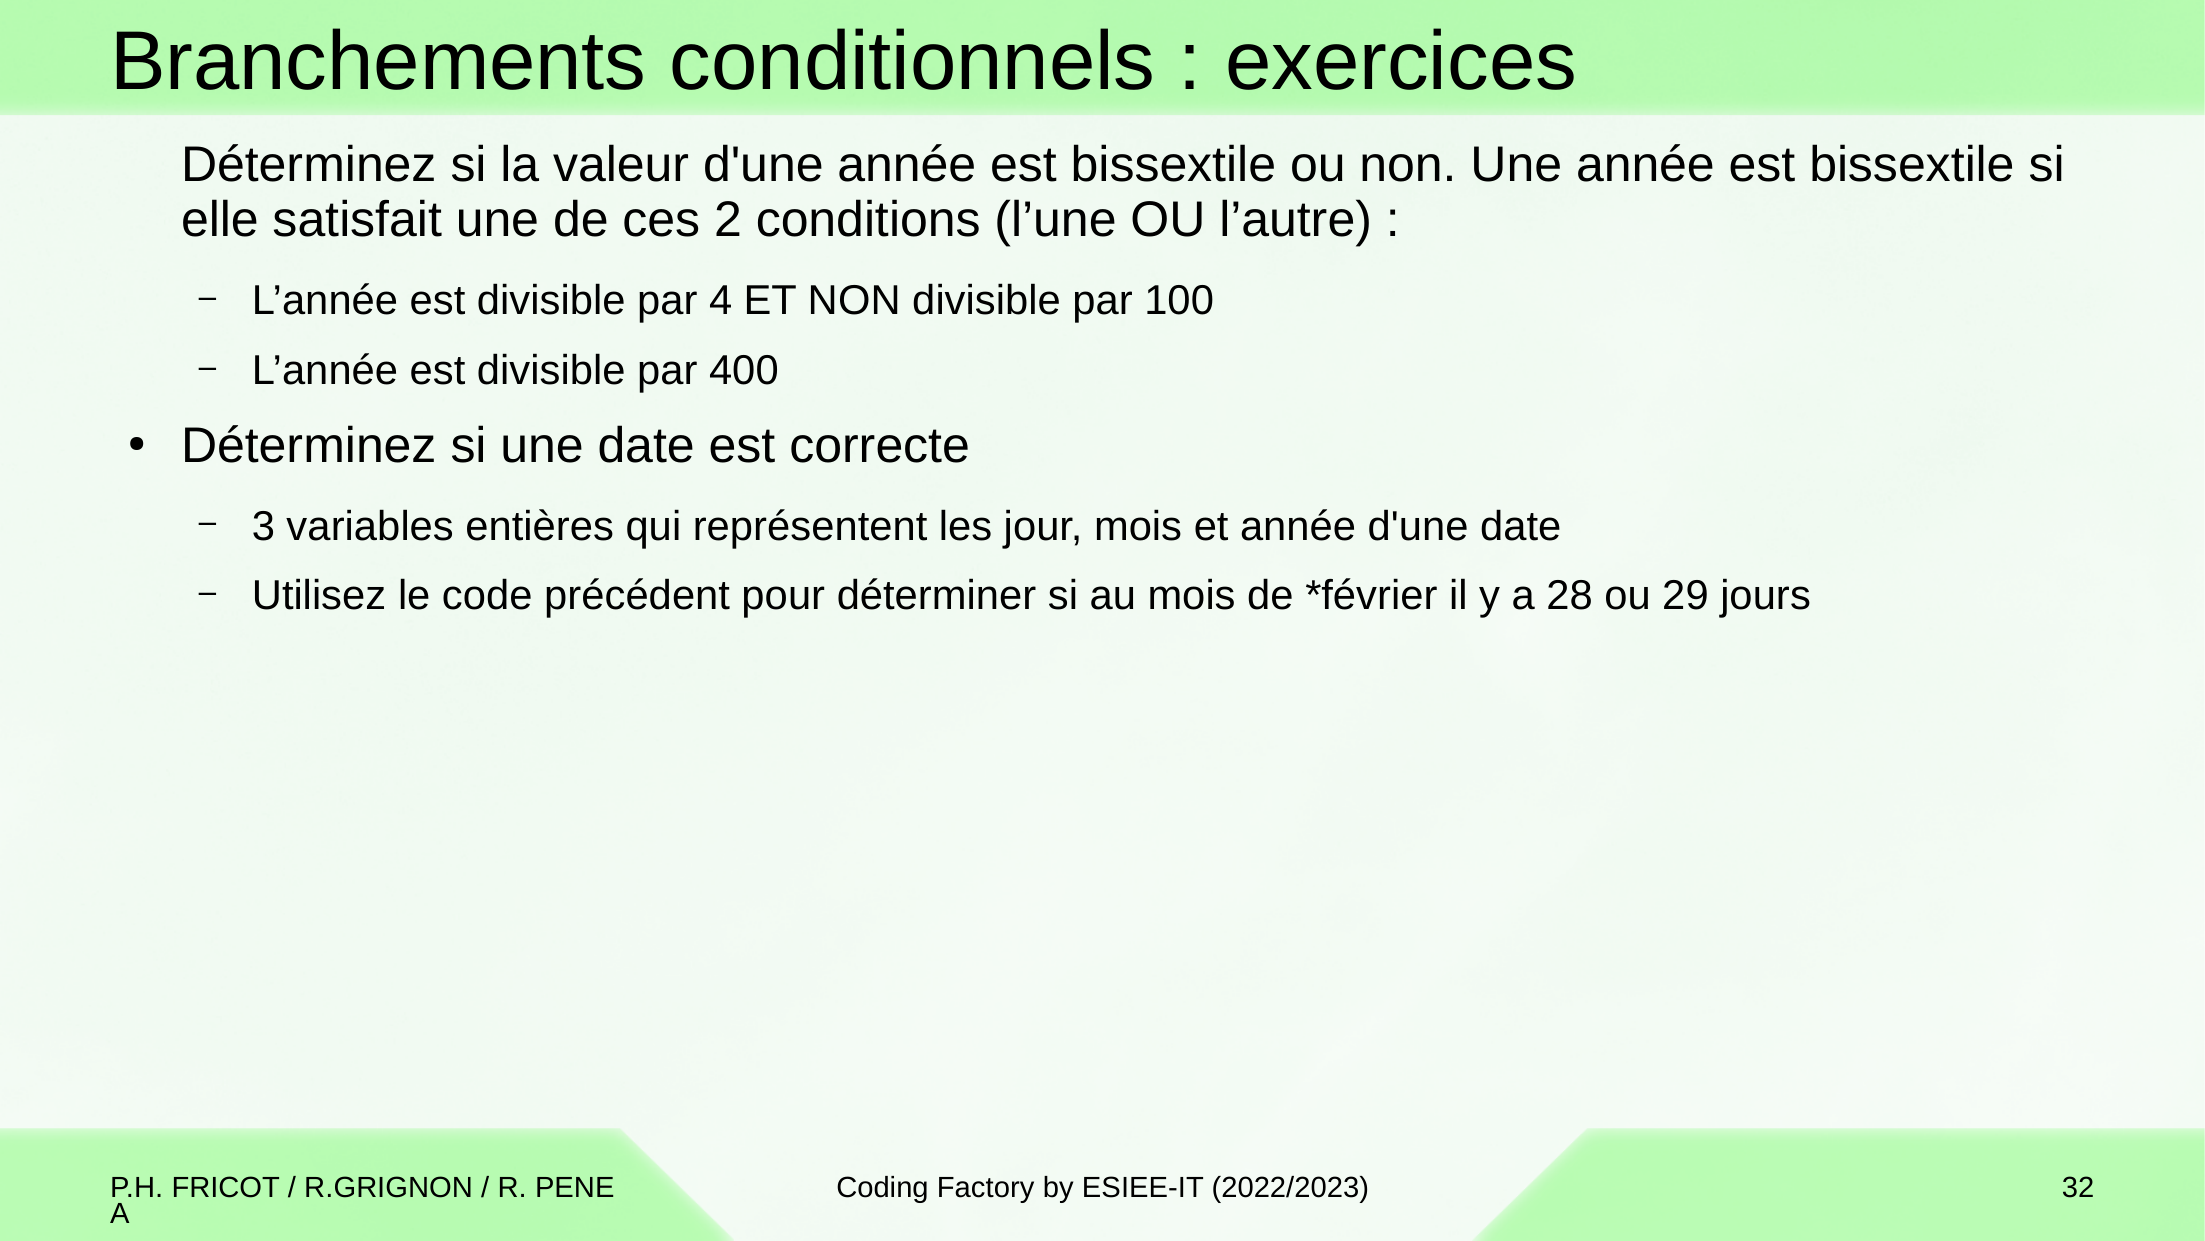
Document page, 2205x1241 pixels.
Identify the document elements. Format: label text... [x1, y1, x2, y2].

list Déterminez si la valeur d'une année est bissextile ou non. Une année est bissextile si elle satisfait une de ces 2 conditions (l’une OU l’autre) : L’année est divisible par 4 ET NON divisible par 100 L’année est divisible par 400 Déterminez si une date est correcte 3 variables entières qui représentent les jour, mois et année d'une date Utilisez le code précédent pour déterminer si au mois de *février il y a 28 ou 29 jours [110, 206, 2095, 1117]
title Branchements conditionnels : exercices [110, 49, 2095, 206]
picture [0, 0, 2205, 1241]
